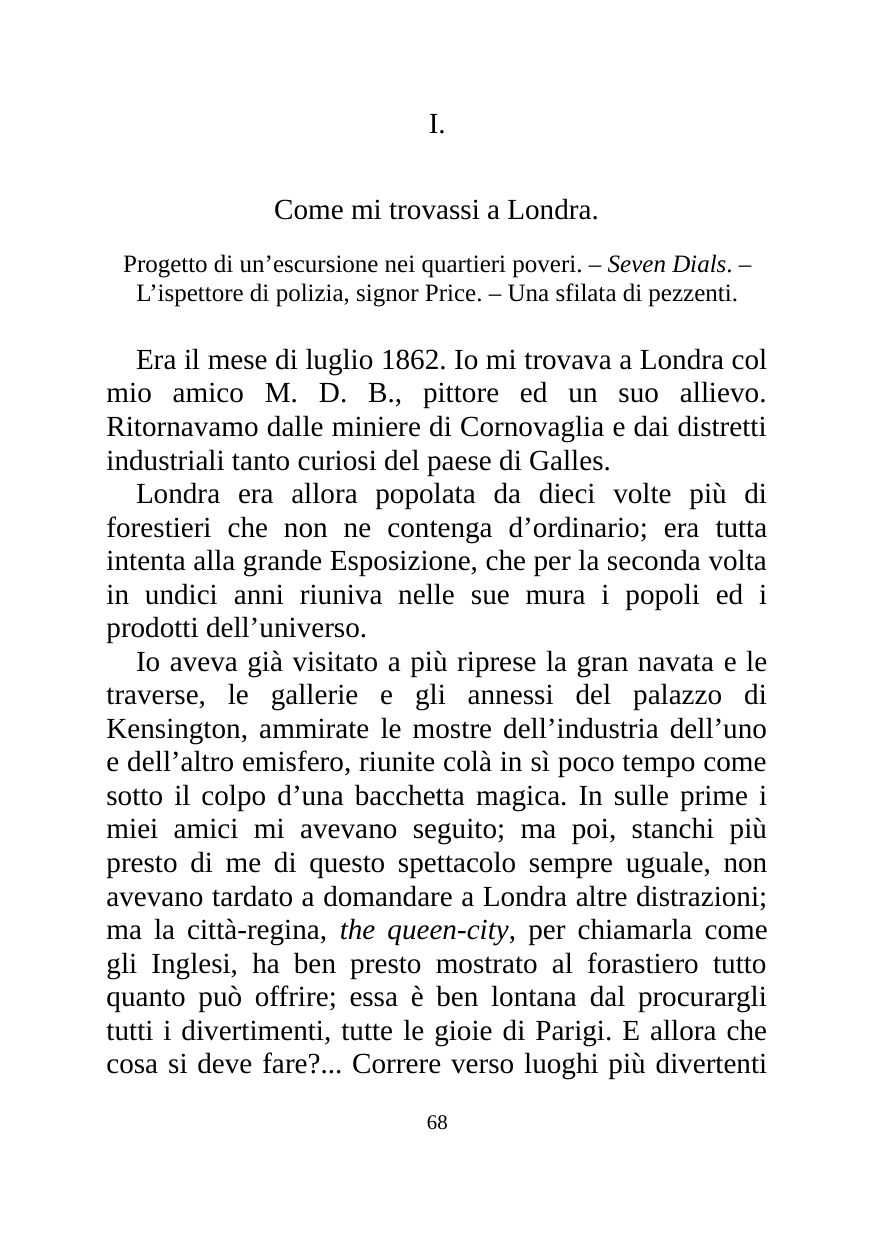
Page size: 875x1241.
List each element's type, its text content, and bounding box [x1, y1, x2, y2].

text Londra era allora popolata da dieci volte più di forestieri che non ne contenga d’ordinario; era tutta intenta alla grande Esposizione, che per la seconda volta in undici anni riuniva nelle sue mura i popoli ed i prodotti dell’universo. [106, 476, 768, 644]
text Progetto di un’escursione nei quartieri poveri. – Seven Dials. – L’ispettore di polizia, signor Price. – Una sfilata di pezzenti. [106, 249, 768, 307]
text Come mi trovassi a Londra. [105, 192, 768, 226]
subtitle I. [106, 106, 768, 140]
text Era il mese di luglio 1862. Io mi trovava a Londra col mio amico M. D. B., pittore ed un suo allievo. Ritornavamo dalle miniere di Cornovaglia e dai distretti industriali tanto curiosi del paese di Galles. [106, 342, 768, 476]
text Io aveva già visitato a più riprese la gran navata e le traverse, le gallerie e gli annessi del palazzo di Kensington, ammirate le mostre dell’industria dell’uno e dell’altro emisfero, riunite colà in sì poco tempo come sotto il colpo d’una bacchetta magica. In sulle prime i miei amici mi avevano seguito; ma poi, stanchi più presto di me di questo spettacolo sempre uguale, non avevano tardato a domandare a Londra altre distrazioni; ma la città-regina, the queen-city, per chiamarla come gli Inglesi, ha ben presto mostrato al forastiero tutto quanto può offrire; essa è ben lontana dal procurargli tutti i divertimenti, tutte le gioie di Parigi. E allora che cosa si deve fare?... Correre verso luoghi più divertenti [106, 644, 768, 1080]
